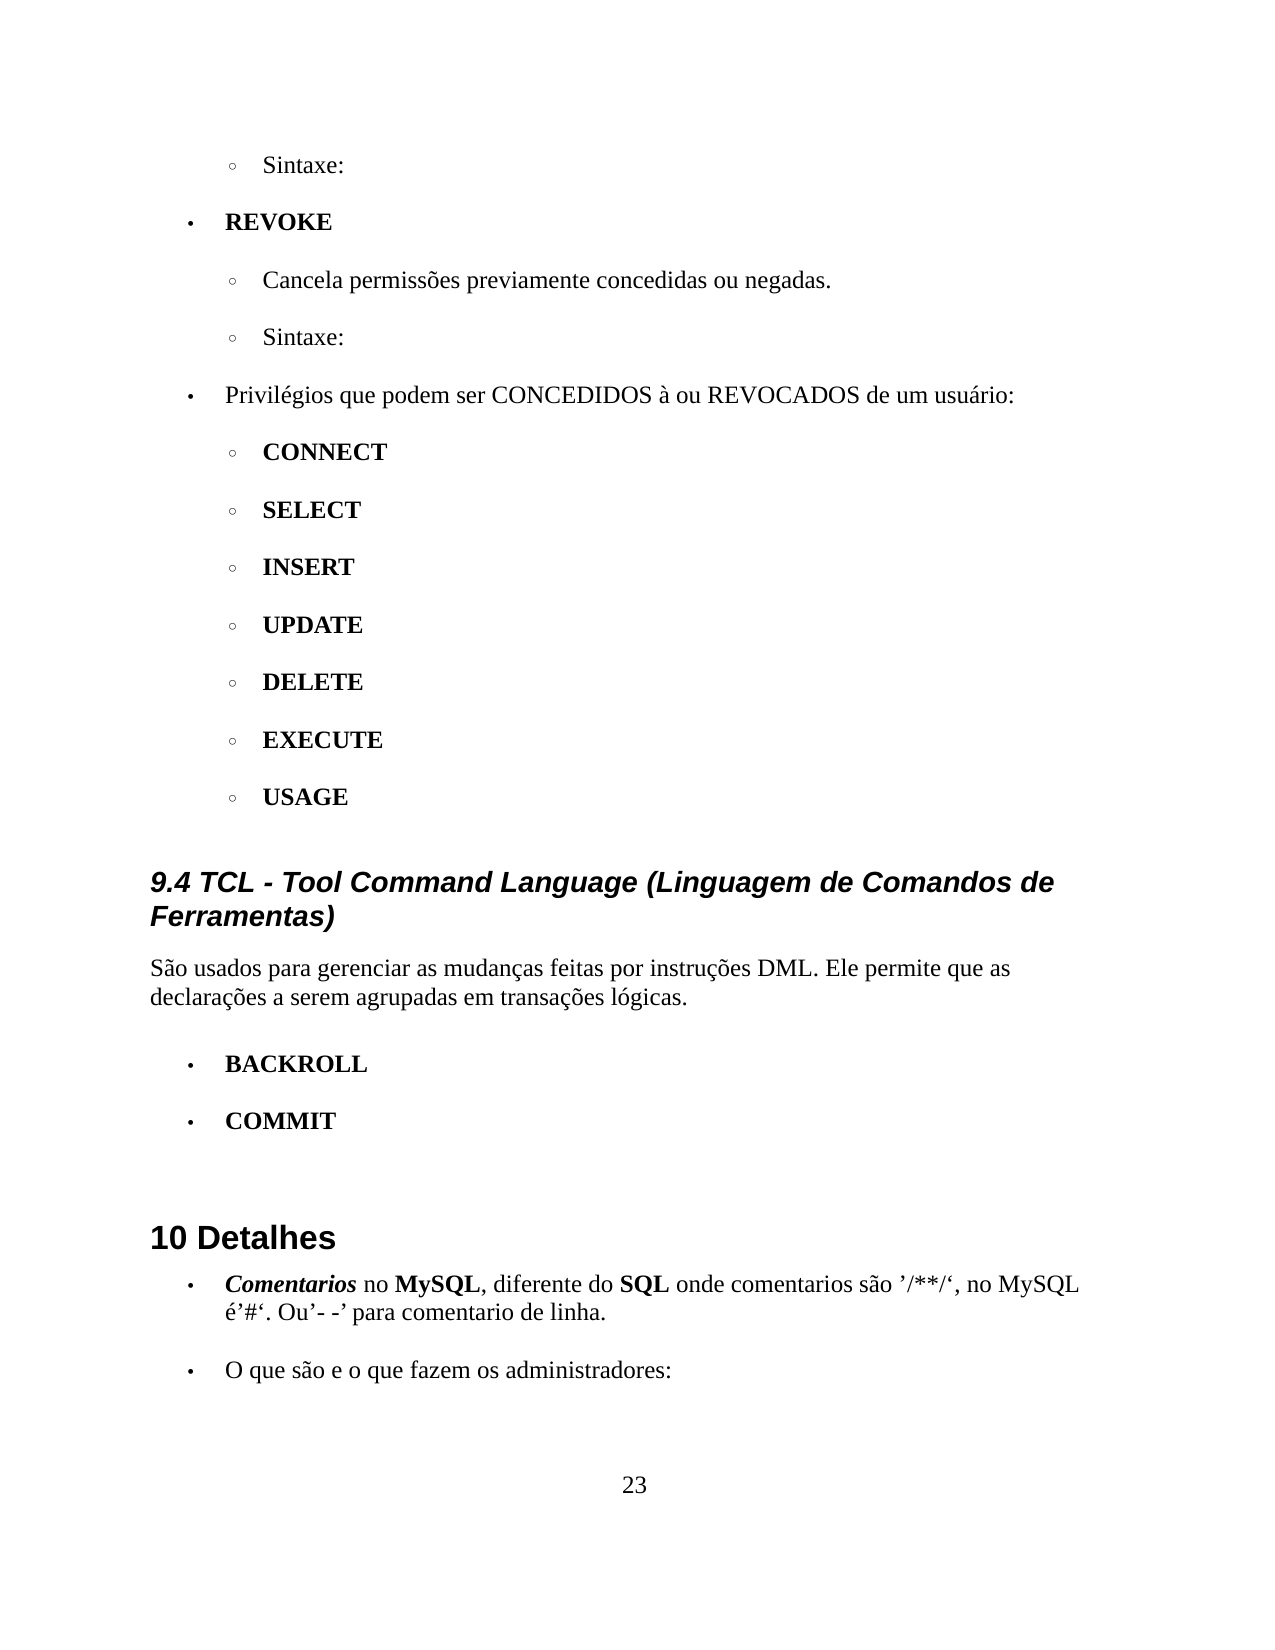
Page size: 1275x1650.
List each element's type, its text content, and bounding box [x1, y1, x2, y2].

list Privilégios que podem ser CONCEDIDOS à ou REVOCADOS de um usuário: [187, 380, 1125, 437]
list BACKROLL [187, 1049, 1125, 1106]
subtitle 10 Detalhes [150, 1217, 1125, 1256]
list Cancela permissões previamente concedidas ou negadas. [225, 265, 1125, 322]
list Sintaxe: [225, 150, 1125, 207]
list SELECT [225, 495, 1125, 552]
list Sintaxe: [225, 322, 1125, 380]
list O que são e o que fazem os administradores: [187, 1355, 1125, 1412]
list Comentarios no MySQL, diferente do SQL onde comentarios são ’/**/‘, no MySQL é’#‘. Ou’- -’ para comentario de linha. [187, 1269, 1125, 1355]
list USAGE [225, 782, 1125, 840]
list DELETE [225, 667, 1125, 725]
list REVOKE [187, 207, 1125, 265]
list CONNECT [225, 437, 1125, 495]
list COMMIT [187, 1106, 1125, 1164]
subtitle 9.4 TCL - Tool Command Language (Linguagem de Comandos de Ferramentas) [150, 865, 1125, 932]
text São usados para gerenciar as mudanças feitas por instruções DML. Ele permite que as declarações a serem agrupadas em transações lógicas. [150, 953, 1125, 1040]
list EXECUTE [225, 725, 1125, 782]
list UPDATE [225, 610, 1125, 667]
list INSERT [225, 552, 1125, 610]
